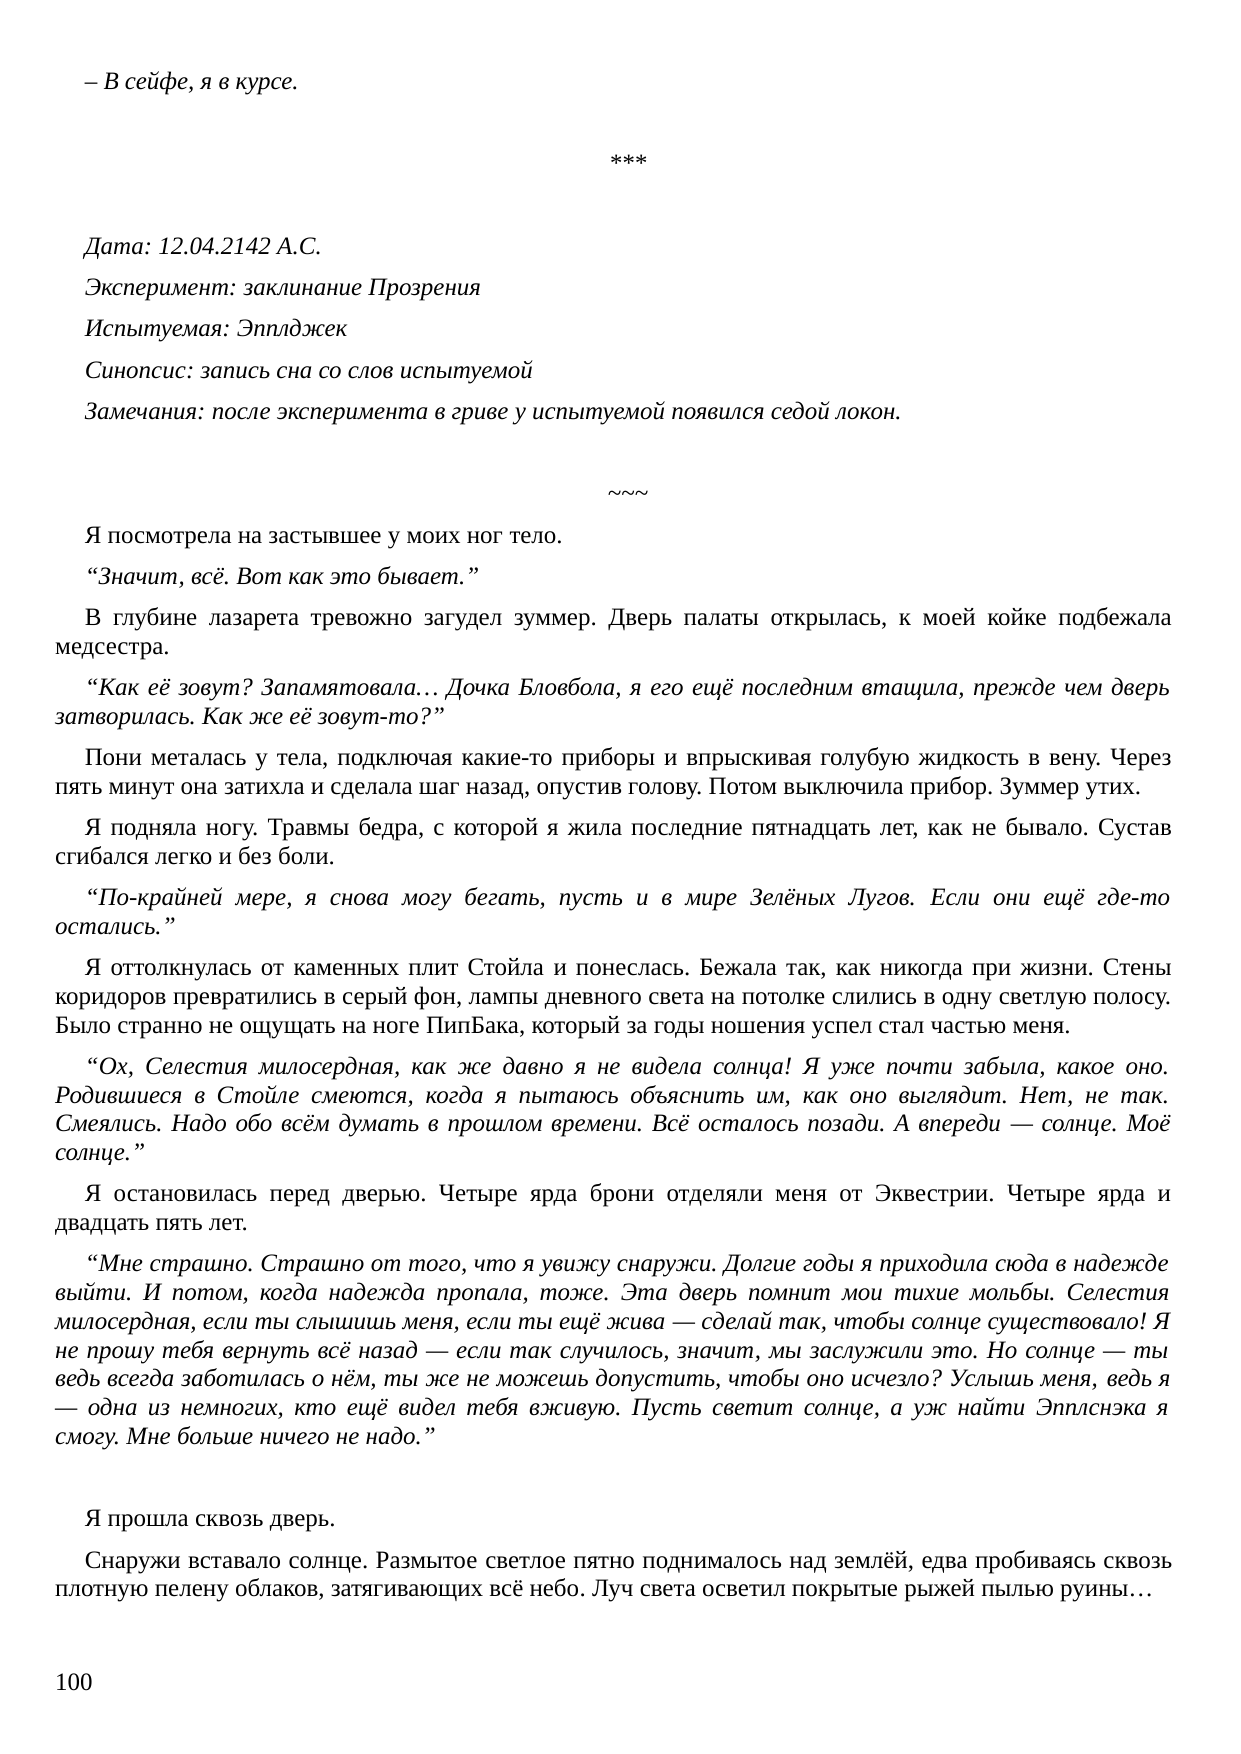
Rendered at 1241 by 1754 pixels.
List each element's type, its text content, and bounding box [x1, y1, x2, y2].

text “Значит, всё. Вот как это бывает.” [55, 561, 1173, 590]
text Синопсис: запись сна со слов испытуемой [55, 355, 1173, 383]
text В глубине лазарета тревожно загудел зуммер. Дверь палаты открылась, к моей койке подбежала медсестра. [55, 602, 1173, 660]
text – В сейфе, я в курсе. [55, 66, 1173, 95]
text “Мне страшно. Страшно от того, что я увижу снаружи. Долгие годы я приходила сюда в надежде выйти. И потом, когда надежда пропала, тоже. Эта дверь помнит мои тихие мольбы. Селестия милосердная, если ты слышишь меня, если ты ещё жива — сделай так, чтобы солнце существовало! Я не прошу тебя вернуть всё назад — если так случилось, значит, мы заслужили это. Но солнце — ты ведь всегда заботилась о нём, ты же не можешь допустить, чтобы оно исчезло? Услышь меня, ведь я — одна из немногих, кто ещё видел тебя вживую. Пусть светит солнце, а уж найти Эпплснэка я смогу. Мне больше ничего не надо.” [55, 1248, 1173, 1450]
text Эксперимент: заклинание Прозрения [55, 272, 1173, 301]
text Испытуемая: Эпплджек [55, 313, 1173, 342]
text Пони металась у тела, подключая какие-то приборы и впрыскивая голубую жидкость в вену. Через пять минут она затихла и сделала шаг назад, опустив голову. Потом выключила прибор. Зуммер утих. [55, 742, 1173, 800]
text Я прошла сквозь дверь. [55, 1503, 1173, 1532]
text Я оттолкнулась от каменных плит Стойла и понеслась. Бежала так, как никогда при жизни. Стены коридоров превратились в серый фон, лампы дневного света на потолке слились в одну светлую полосу. Было странно не ощущать на ноге ПипБака, который за годы ношения успел стал частью меня. [55, 952, 1173, 1038]
text “Как её зовут? Запамятовала… Дочка Бловбола, я его ещё последним втащила, прежде чем дверь затворилась. Как же её зовут-то?” [55, 672, 1173, 730]
text ~~~ [55, 478, 1173, 507]
text “Ох, Селестия милосердная, как же давно я не видела солнца! Я уже почти забыла, какое оно. Родившиеся в Стойле смеются, когда я пытаюсь объяснить им, как оно выглядит. Нет, не так. Смеялись. Надо обо всём думать в прошлом времени. Всё осталось позади. А впереди — солнце. Моё солнце.” [55, 1051, 1173, 1166]
text Я подняла ногу. Травмы бедра, с которой я жила последние пятнадцать лет, как не бывало. Сустав сгибался легко и без боли. [55, 812, 1173, 870]
text Я посмотрела на застывшее у моих ног тело. [55, 520, 1173, 548]
text Снаружи вставало солнце. Размытое светлое пятно поднималось над землёй, едва пробиваясь сквозь плотную пелену облаков, затягивающих всё небо. Луч света осветил покрытые рыжей пылью руины… [55, 1545, 1173, 1602]
text Замечания: после эксперимента в гриве у испытуемой появился седой локон. [55, 396, 1173, 425]
text *** [55, 148, 1173, 177]
text Дата: 12.04.2142 А.C. [55, 231, 1173, 260]
text Я остановилась перед дверью. Четыре ярда брони отделяли меня от Эквестрии. Четыре ярда и двадцать пять лет. [55, 1178, 1173, 1236]
text “По-крайней мере, я снова могу бегать, пусть и в мире Зелёных Лугов. Если они ещё где-то остались.” [55, 882, 1173, 940]
